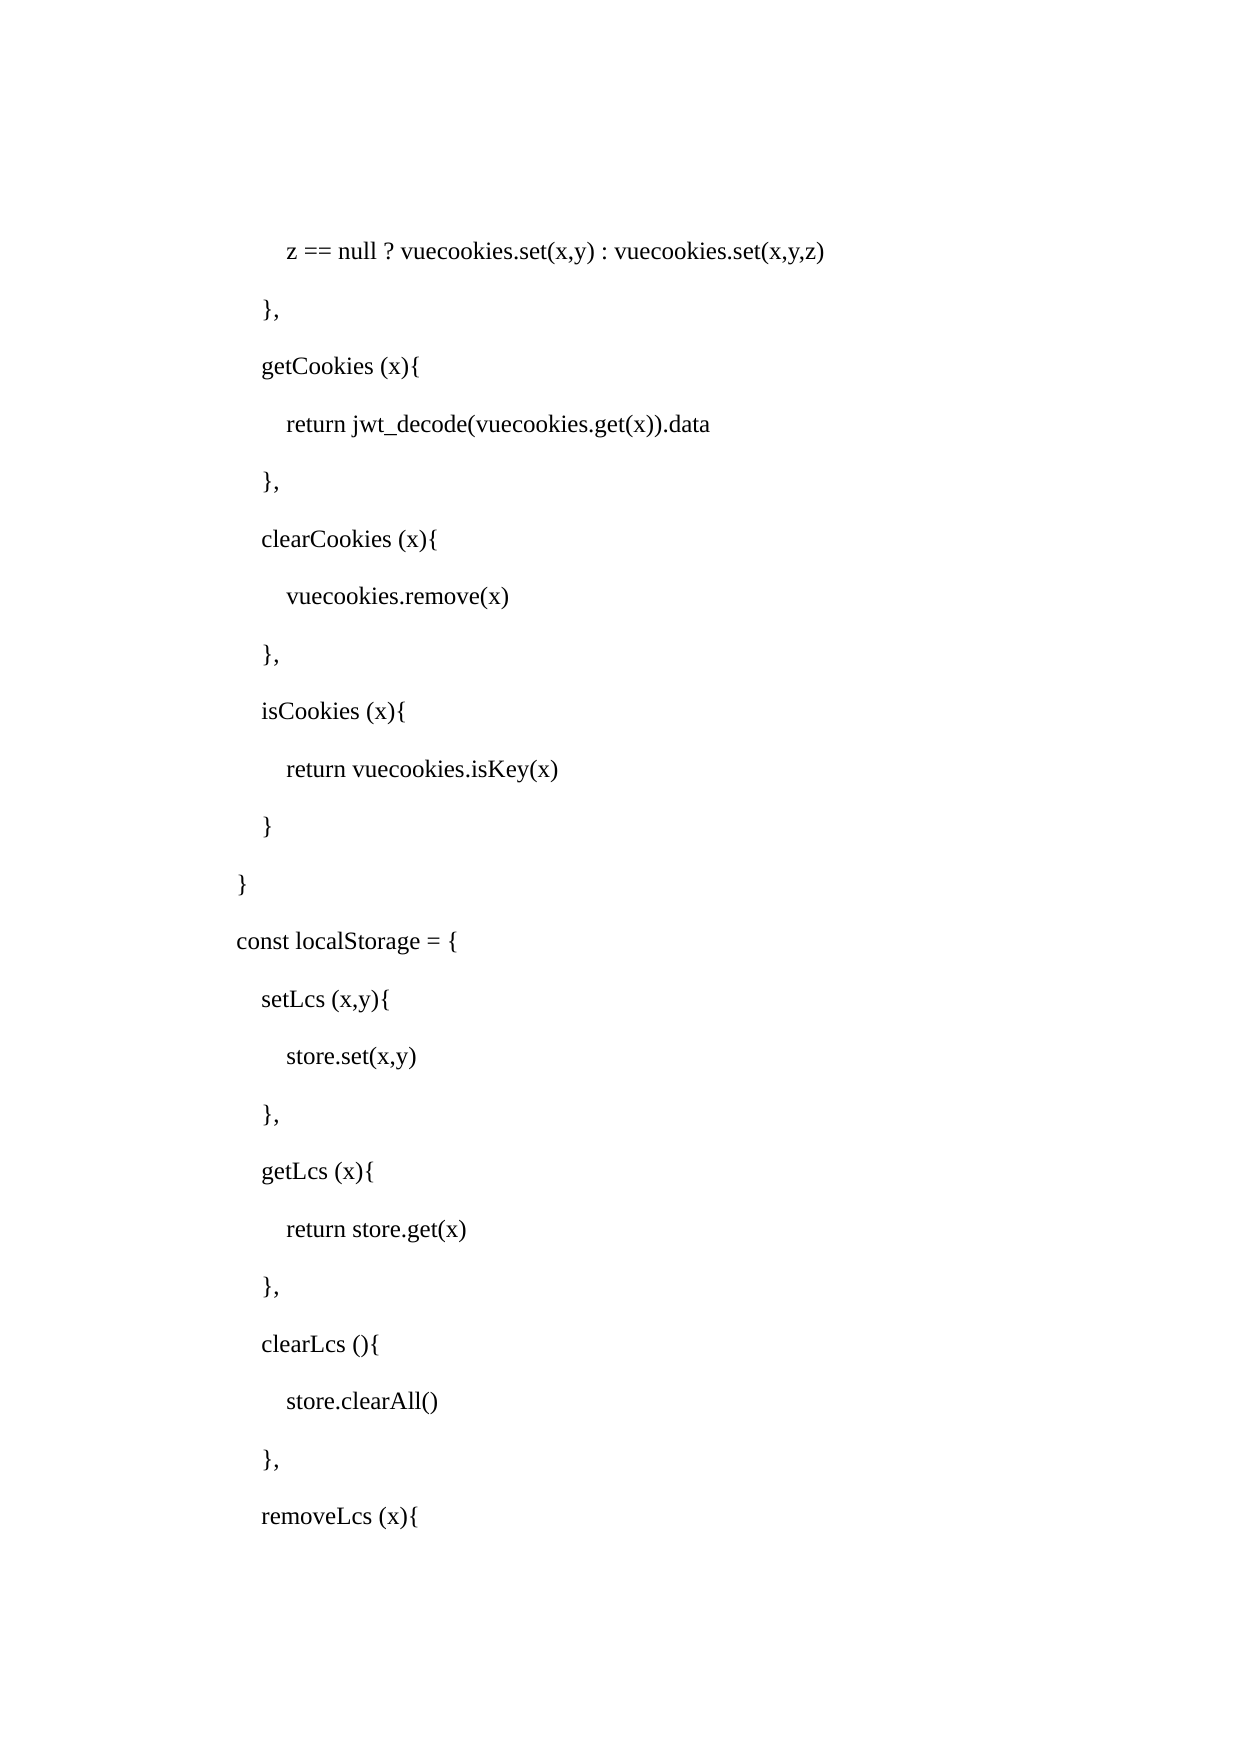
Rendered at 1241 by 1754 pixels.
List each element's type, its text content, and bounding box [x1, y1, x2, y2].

text } [236, 869, 1063, 897]
text }, [236, 466, 1063, 495]
text const localStorage = { [236, 926, 1063, 955]
text }, [236, 639, 1063, 667]
text z == null ? vuecookies.set(x,y) : vuecookies.set(x,y,z) [236, 236, 1063, 265]
text getCookies (x){ [236, 351, 1063, 380]
text return jwt_decode(vuecookies.get(x)).data [236, 409, 1063, 437]
text setLcs (x,y){ [236, 984, 1063, 1012]
text vuecookies.remove(x) [236, 581, 1063, 610]
text }, [236, 1444, 1063, 1472]
text }, [236, 1099, 1063, 1127]
text return vuecookies.isKey(x) [236, 754, 1063, 782]
text }, [236, 294, 1063, 322]
text return store.get(x) [236, 1214, 1063, 1242]
text } [236, 811, 1063, 840]
text store.set(x,y) [236, 1041, 1063, 1070]
text isCookies (x){ [236, 696, 1063, 725]
text clearLcs (){ [236, 1329, 1063, 1357]
text getLcs (x){ [236, 1156, 1063, 1185]
text }, [236, 1271, 1063, 1300]
text clearCookies (x){ [236, 524, 1063, 552]
text store.clearAll() [236, 1386, 1063, 1415]
text removeLcs (x){ [236, 1501, 1063, 1530]
